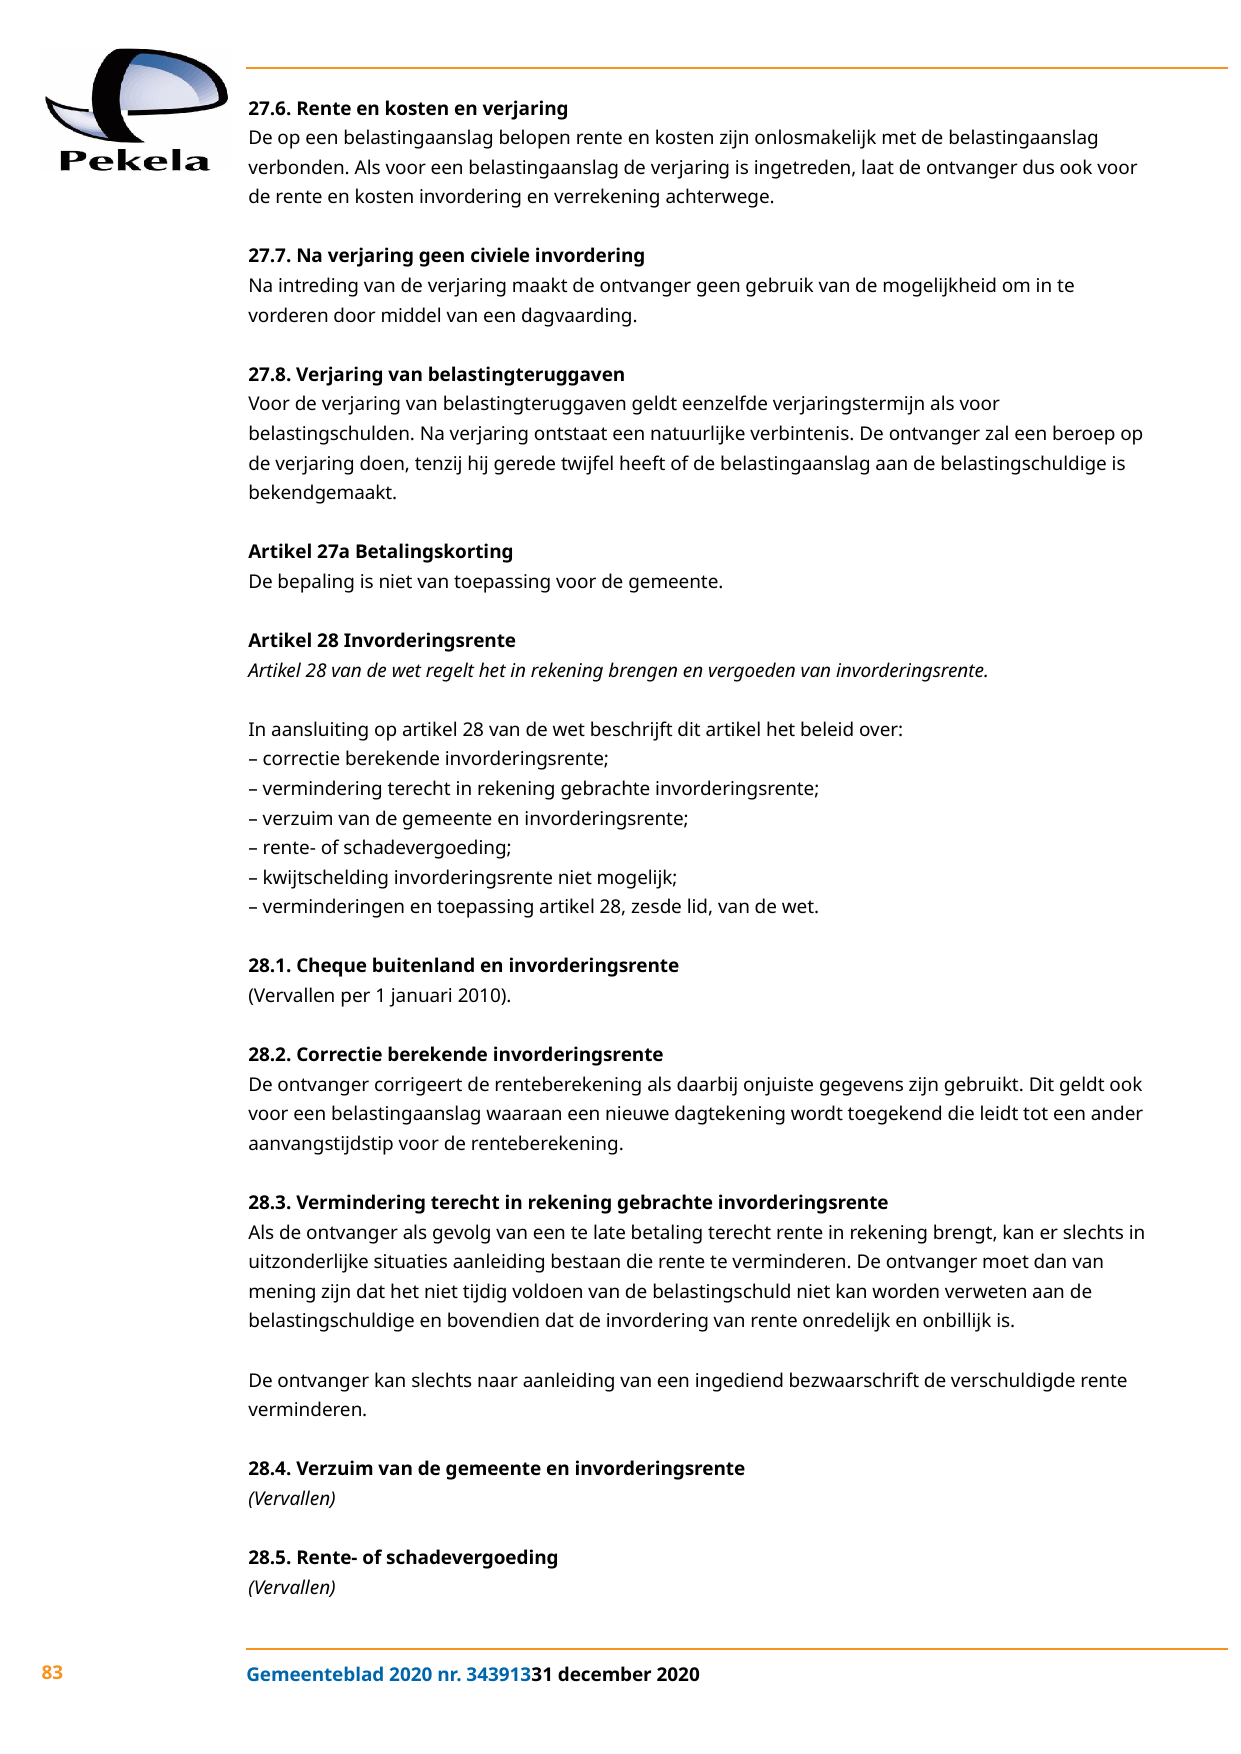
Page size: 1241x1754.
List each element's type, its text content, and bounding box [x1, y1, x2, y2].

text – rente- of schadevergoeding; [248, 834, 1152, 860]
text De op een belastingaanslag belopen rente en kosten zijn onlosmakelijk met de belastingaanslag verbonden. Als voor een belastingaanslag de verjaring is ingetreden, laat de ontvanger dus ook voor de rente en kosten invordering en verrekening achterwege. [248, 124, 1152, 209]
text – verzuim van de gemeente en invorderingsrente; [248, 805, 1152, 831]
text – vermindering terecht in rekening gebrachte invorderingsrente; [248, 775, 1152, 801]
text 28.2. Correctie berekende invorderingsrente [248, 1041, 1152, 1067]
text 27.6. Rente en kosten en verjaring [248, 95, 1152, 121]
text (Vervallen) [248, 1574, 1152, 1600]
text 28.1. Cheque buitenland en invorderingsrente [248, 953, 1152, 978]
picture [41, 47, 231, 172]
text De bepaling is niet van toepassing voor de gemeente. [248, 568, 1152, 594]
text 28.5. Rente- of schadevergoeding [248, 1544, 1152, 1570]
text 27.7. Na verjaring geen civiele invordering [248, 243, 1152, 268]
text De ontvanger corrigeert de renteberekening als daarbij onjuiste gegevens zijn gebruikt. Dit geldt ook voor een belastingaanslag waaraan een nieuwe dagtekening wordt toegekend die leidt tot een ander aanvangstijdstip voor de renteberekening. [248, 1071, 1152, 1156]
text In aansluiting op artikel 28 van de wet beschrijft dit artikel het beleid over: [248, 716, 1152, 742]
text (Vervallen per 1 januari 2010). [248, 982, 1152, 1008]
text Artikel 28 van de wet regelt het in rekening brengen en vergoeden van invorderingsrente. [248, 657, 1152, 683]
text 28.4. Verzuim van de gemeente en invorderingsrente [248, 1456, 1152, 1481]
text De ontvanger kan slechts naar aanleiding van een ingediend bezwaarschrift de verschuldigde rente verminderen. [248, 1367, 1152, 1422]
text Voor de verjaring van belastingteruggaven geldt eenzelfde verjaringstermijn als voor belastingschulden. Na verjaring ontstaat een natuurlijke verbintenis. De ontvanger zal een beroep op de verjaring doen, tenzij hij gerede twijfel heeft of de belastingaanslag aan de belastingschuldige is bekendgemaakt. [248, 391, 1152, 505]
text Als de ontvanger als gevolg van een te late betaling terecht rente in rekening brengt, kan er slechts in uitzonderlijke situaties aanleiding bestaan die rente te verminderen. De ontvanger moet dan van mening zijn dat het niet tijdig voldoen van de belastingschuld niet kan worden verweten aan de belastingschuldige en bovendien dat de invordering van rente onredelijk en onbillijk is. [248, 1219, 1152, 1333]
text Na intreding van de verjaring maakt de ontvanger geen gebruik van de mogelijkheid om in te vorderen door middel van een dagvaarding. [248, 272, 1152, 328]
text – kwijtschelding invorderingsrente niet mogelijk; [248, 864, 1152, 890]
text (Vervallen) [248, 1485, 1152, 1511]
text 27.8. Verjaring van belastingteruggaven [248, 361, 1152, 387]
text Artikel 28 Invorderingsrente [248, 627, 1152, 653]
text – correctie berekende invorderingsrente; [248, 746, 1152, 771]
text 28.3. Vermindering terecht in rekening gebrachte invorderingsrente [248, 1189, 1152, 1215]
text – verminderingen en toepassing artikel 28, zesde lid, van de wet. [248, 893, 1152, 919]
text Artikel 27a Betalingskorting [248, 538, 1152, 564]
